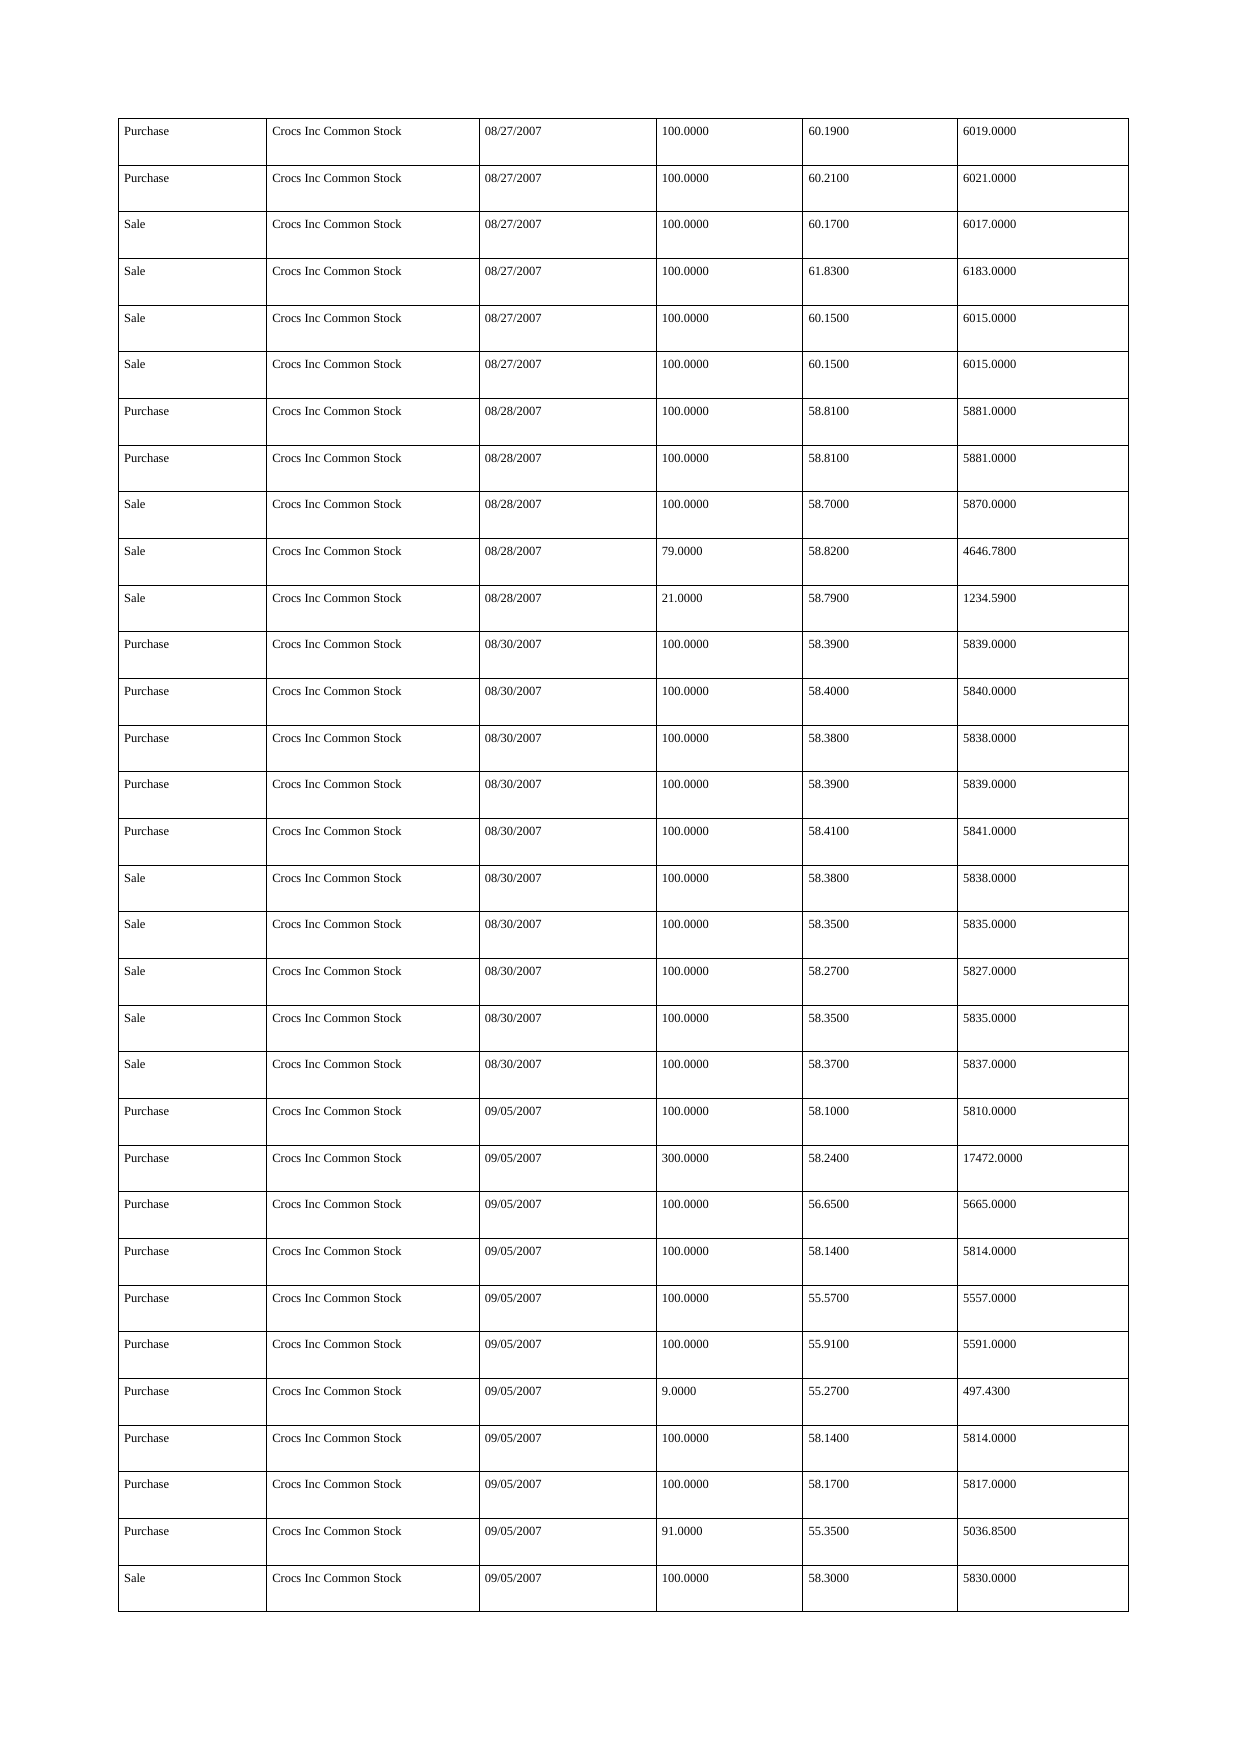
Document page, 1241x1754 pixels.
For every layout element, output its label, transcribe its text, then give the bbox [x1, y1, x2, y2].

table_cell 55.9100 [803, 1332, 957, 1378]
table_cell 79.0000 [657, 539, 802, 585]
table_cell 100.0000 [657, 1052, 802, 1098]
table_cell Purchase [119, 726, 266, 771]
table_cell Crocs Inc Common Stock [267, 1052, 479, 1098]
table_cell Sale [119, 212, 266, 258]
table_cell 08/30/2007 [480, 772, 656, 818]
table_cell Crocs Inc Common Stock [267, 1146, 479, 1191]
table_cell 100.0000 [657, 1472, 802, 1518]
table_cell 58.1400 [803, 1426, 957, 1471]
table_cell 58.3900 [803, 772, 957, 818]
table_cell Crocs Inc Common Stock [267, 679, 479, 725]
table_cell 100.0000 [657, 912, 802, 958]
table_cell 1234.5900 [958, 586, 1128, 631]
table_cell Crocs Inc Common Stock [267, 399, 479, 445]
table_cell 9.0000 [657, 1379, 802, 1425]
table_cell 58.3500 [803, 912, 957, 958]
table_cell Crocs Inc Common Stock [267, 1099, 479, 1145]
table_cell 100.0000 [657, 1286, 802, 1331]
table_cell Crocs Inc Common Stock [267, 819, 479, 865]
table_cell Purchase [119, 1239, 266, 1285]
table_cell 08/27/2007 [480, 166, 656, 211]
table_cell Purchase [119, 166, 266, 211]
table_cell 08/27/2007 [480, 259, 656, 305]
table_cell 5036.8500 [958, 1519, 1128, 1565]
table_cell 6015.0000 [958, 306, 1128, 351]
table_cell 60.1500 [803, 306, 957, 351]
table_cell Crocs Inc Common Stock [267, 212, 479, 258]
table_cell 5814.0000 [958, 1239, 1128, 1285]
table_cell 5841.0000 [958, 819, 1128, 865]
table_cell 58.3900 [803, 632, 957, 678]
table_cell Crocs Inc Common Stock [267, 1192, 479, 1238]
table_cell 100.0000 [657, 1239, 802, 1285]
table_cell 09/05/2007 [480, 1146, 656, 1191]
table_cell 08/28/2007 [480, 492, 656, 538]
table_cell 5837.0000 [958, 1052, 1128, 1098]
table_cell 100.0000 [657, 259, 802, 305]
table_cell 6183.0000 [958, 259, 1128, 305]
table_cell 100.0000 [657, 1566, 802, 1611]
table_cell 5827.0000 [958, 959, 1128, 1005]
table_cell 58.1700 [803, 1472, 957, 1518]
table_cell Purchase [119, 1192, 266, 1238]
table_cell Crocs Inc Common Stock [267, 632, 479, 678]
table_cell 60.1500 [803, 352, 957, 398]
table_cell Sale [119, 352, 266, 398]
table_cell 5810.0000 [958, 1099, 1128, 1145]
table_cell Crocs Inc Common Stock [267, 586, 479, 631]
table_cell 58.8100 [803, 446, 957, 491]
table_cell 300.0000 [657, 1146, 802, 1191]
table_cell Purchase [119, 1146, 266, 1191]
table_cell 58.3000 [803, 1566, 957, 1611]
table_cell Sale [119, 586, 266, 631]
table_cell 100.0000 [657, 1332, 802, 1378]
table_cell Purchase [119, 1472, 266, 1518]
table_cell 09/05/2007 [480, 1426, 656, 1471]
table_cell Crocs Inc Common Stock [267, 1286, 479, 1331]
table_cell 58.4100 [803, 819, 957, 865]
table_cell 55.5700 [803, 1286, 957, 1331]
table_cell Sale [119, 866, 266, 911]
table_cell 58.3800 [803, 866, 957, 911]
table_cell 08/27/2007 [480, 212, 656, 258]
table_cell 58.3700 [803, 1052, 957, 1098]
table_cell Purchase [119, 1286, 266, 1331]
table_cell Sale [119, 539, 266, 585]
table_cell Crocs Inc Common Stock [267, 772, 479, 818]
table_cell 5840.0000 [958, 679, 1128, 725]
table_cell Sale [119, 259, 266, 305]
table_cell 5557.0000 [958, 1286, 1128, 1331]
table_cell Crocs Inc Common Stock [267, 1332, 479, 1378]
table_cell 08/30/2007 [480, 1052, 656, 1098]
table_cell 5814.0000 [958, 1426, 1128, 1471]
table_cell 100.0000 [657, 1426, 802, 1471]
table_cell 60.1900 [803, 119, 957, 165]
table_cell 6019.0000 [958, 119, 1128, 165]
table_cell Purchase [119, 1519, 266, 1565]
table_cell 100.0000 [657, 1099, 802, 1145]
table_cell 100.0000 [657, 772, 802, 818]
table_cell 100.0000 [657, 306, 802, 351]
table_cell 100.0000 [657, 399, 802, 445]
table_cell Purchase [119, 1379, 266, 1425]
table_cell 09/05/2007 [480, 1519, 656, 1565]
table_cell 55.2700 [803, 1379, 957, 1425]
table_cell Sale [119, 1006, 266, 1051]
table_cell 61.8300 [803, 259, 957, 305]
table_cell Crocs Inc Common Stock [267, 1472, 479, 1518]
table_cell 100.0000 [657, 959, 802, 1005]
table_cell 91.0000 [657, 1519, 802, 1565]
table_cell Crocs Inc Common Stock [267, 866, 479, 911]
table_cell Purchase [119, 819, 266, 865]
table_cell Crocs Inc Common Stock [267, 1239, 479, 1285]
table_cell 58.8100 [803, 399, 957, 445]
table_cell 58.2400 [803, 1146, 957, 1191]
table_cell 100.0000 [657, 446, 802, 491]
table_cell 09/05/2007 [480, 1379, 656, 1425]
table_cell Purchase [119, 1332, 266, 1378]
table_cell 497.4300 [958, 1379, 1128, 1425]
table_cell 60.2100 [803, 166, 957, 211]
table_cell Crocs Inc Common Stock [267, 912, 479, 958]
table_cell Purchase [119, 632, 266, 678]
table_cell 58.8200 [803, 539, 957, 585]
table_cell 58.1400 [803, 1239, 957, 1285]
table_cell 5839.0000 [958, 772, 1128, 818]
table_cell 100.0000 [657, 492, 802, 538]
table_cell 58.7900 [803, 586, 957, 631]
table_cell Purchase [119, 1426, 266, 1471]
table_cell 100.0000 [657, 726, 802, 771]
table_cell 60.1700 [803, 212, 957, 258]
table_cell Purchase [119, 772, 266, 818]
table_cell 08/30/2007 [480, 1006, 656, 1051]
table_cell 5838.0000 [958, 726, 1128, 771]
table_cell 08/30/2007 [480, 632, 656, 678]
table_cell Sale [119, 959, 266, 1005]
table_cell 17472.0000 [958, 1146, 1128, 1191]
table_cell Crocs Inc Common Stock [267, 959, 479, 1005]
table_cell 100.0000 [657, 866, 802, 911]
table_cell Sale [119, 912, 266, 958]
table_cell 58.7000 [803, 492, 957, 538]
table_cell 08/30/2007 [480, 866, 656, 911]
table_cell 58.2700 [803, 959, 957, 1005]
table_cell 58.3500 [803, 1006, 957, 1051]
table_cell 6017.0000 [958, 212, 1128, 258]
table_cell 4646.7800 [958, 539, 1128, 585]
table_cell 58.4000 [803, 679, 957, 725]
table_cell Crocs Inc Common Stock [267, 119, 479, 165]
table_cell 5817.0000 [958, 1472, 1128, 1518]
table_cell 58.3800 [803, 726, 957, 771]
table_cell 5870.0000 [958, 492, 1128, 538]
table_cell Crocs Inc Common Stock [267, 492, 479, 538]
table_cell 09/05/2007 [480, 1332, 656, 1378]
table_cell 6021.0000 [958, 166, 1128, 211]
table_cell 5835.0000 [958, 912, 1128, 958]
table_cell 09/05/2007 [480, 1099, 656, 1145]
table_cell 100.0000 [657, 679, 802, 725]
table_cell 56.6500 [803, 1192, 957, 1238]
table_cell 08/30/2007 [480, 959, 656, 1005]
table_cell 6015.0000 [958, 352, 1128, 398]
table_cell 100.0000 [657, 632, 802, 678]
table_cell 08/28/2007 [480, 399, 656, 445]
table_cell 08/27/2007 [480, 119, 656, 165]
table_cell 5830.0000 [958, 1566, 1128, 1611]
table_cell Purchase [119, 679, 266, 725]
table_cell 5838.0000 [958, 866, 1128, 911]
table_cell Crocs Inc Common Stock [267, 306, 479, 351]
table_cell Purchase [119, 1099, 266, 1145]
table_cell Crocs Inc Common Stock [267, 166, 479, 211]
table_cell 100.0000 [657, 1006, 802, 1051]
table_cell 5881.0000 [958, 399, 1128, 445]
table_cell 5591.0000 [958, 1332, 1128, 1378]
table_cell 100.0000 [657, 166, 802, 211]
table_cell 55.3500 [803, 1519, 957, 1565]
table_cell Crocs Inc Common Stock [267, 259, 479, 305]
table_cell 08/30/2007 [480, 679, 656, 725]
table_cell Crocs Inc Common Stock [267, 1519, 479, 1565]
table_cell Crocs Inc Common Stock [267, 1426, 479, 1471]
table_cell 100.0000 [657, 352, 802, 398]
table_cell Crocs Inc Common Stock [267, 1379, 479, 1425]
table_cell 08/27/2007 [480, 352, 656, 398]
table_cell 09/05/2007 [480, 1566, 656, 1611]
table_cell 08/28/2007 [480, 586, 656, 631]
table_cell Sale [119, 1052, 266, 1098]
table_cell 08/30/2007 [480, 819, 656, 865]
table_cell 09/05/2007 [480, 1472, 656, 1518]
table_cell Sale [119, 1566, 266, 1611]
table_cell 58.1000 [803, 1099, 957, 1145]
table_cell 09/05/2007 [480, 1286, 656, 1331]
table_cell 100.0000 [657, 1192, 802, 1238]
table_cell 08/30/2007 [480, 726, 656, 771]
table_cell Sale [119, 492, 266, 538]
table_cell 09/05/2007 [480, 1192, 656, 1238]
table_cell Crocs Inc Common Stock [267, 1566, 479, 1611]
table_cell Crocs Inc Common Stock [267, 352, 479, 398]
table_cell 5839.0000 [958, 632, 1128, 678]
table_cell 5881.0000 [958, 446, 1128, 491]
table_cell 100.0000 [657, 819, 802, 865]
table_cell 08/28/2007 [480, 446, 656, 491]
table_cell Purchase [119, 399, 266, 445]
table_cell 21.0000 [657, 586, 802, 631]
table_cell Crocs Inc Common Stock [267, 1006, 479, 1051]
table_cell Crocs Inc Common Stock [267, 726, 479, 771]
table_cell Purchase [119, 446, 266, 491]
table_cell 5665.0000 [958, 1192, 1128, 1238]
table_cell 5835.0000 [958, 1006, 1128, 1051]
table_cell Crocs Inc Common Stock [267, 446, 479, 491]
table_cell 08/27/2007 [480, 306, 656, 351]
table_cell 100.0000 [657, 212, 802, 258]
table_cell 08/28/2007 [480, 539, 656, 585]
table_cell 09/05/2007 [480, 1239, 656, 1285]
table_cell Crocs Inc Common Stock [267, 539, 479, 585]
table_cell 100.0000 [657, 119, 802, 165]
table_cell Purchase [119, 119, 266, 165]
table_cell Sale [119, 306, 266, 351]
table_cell 08/30/2007 [480, 912, 656, 958]
